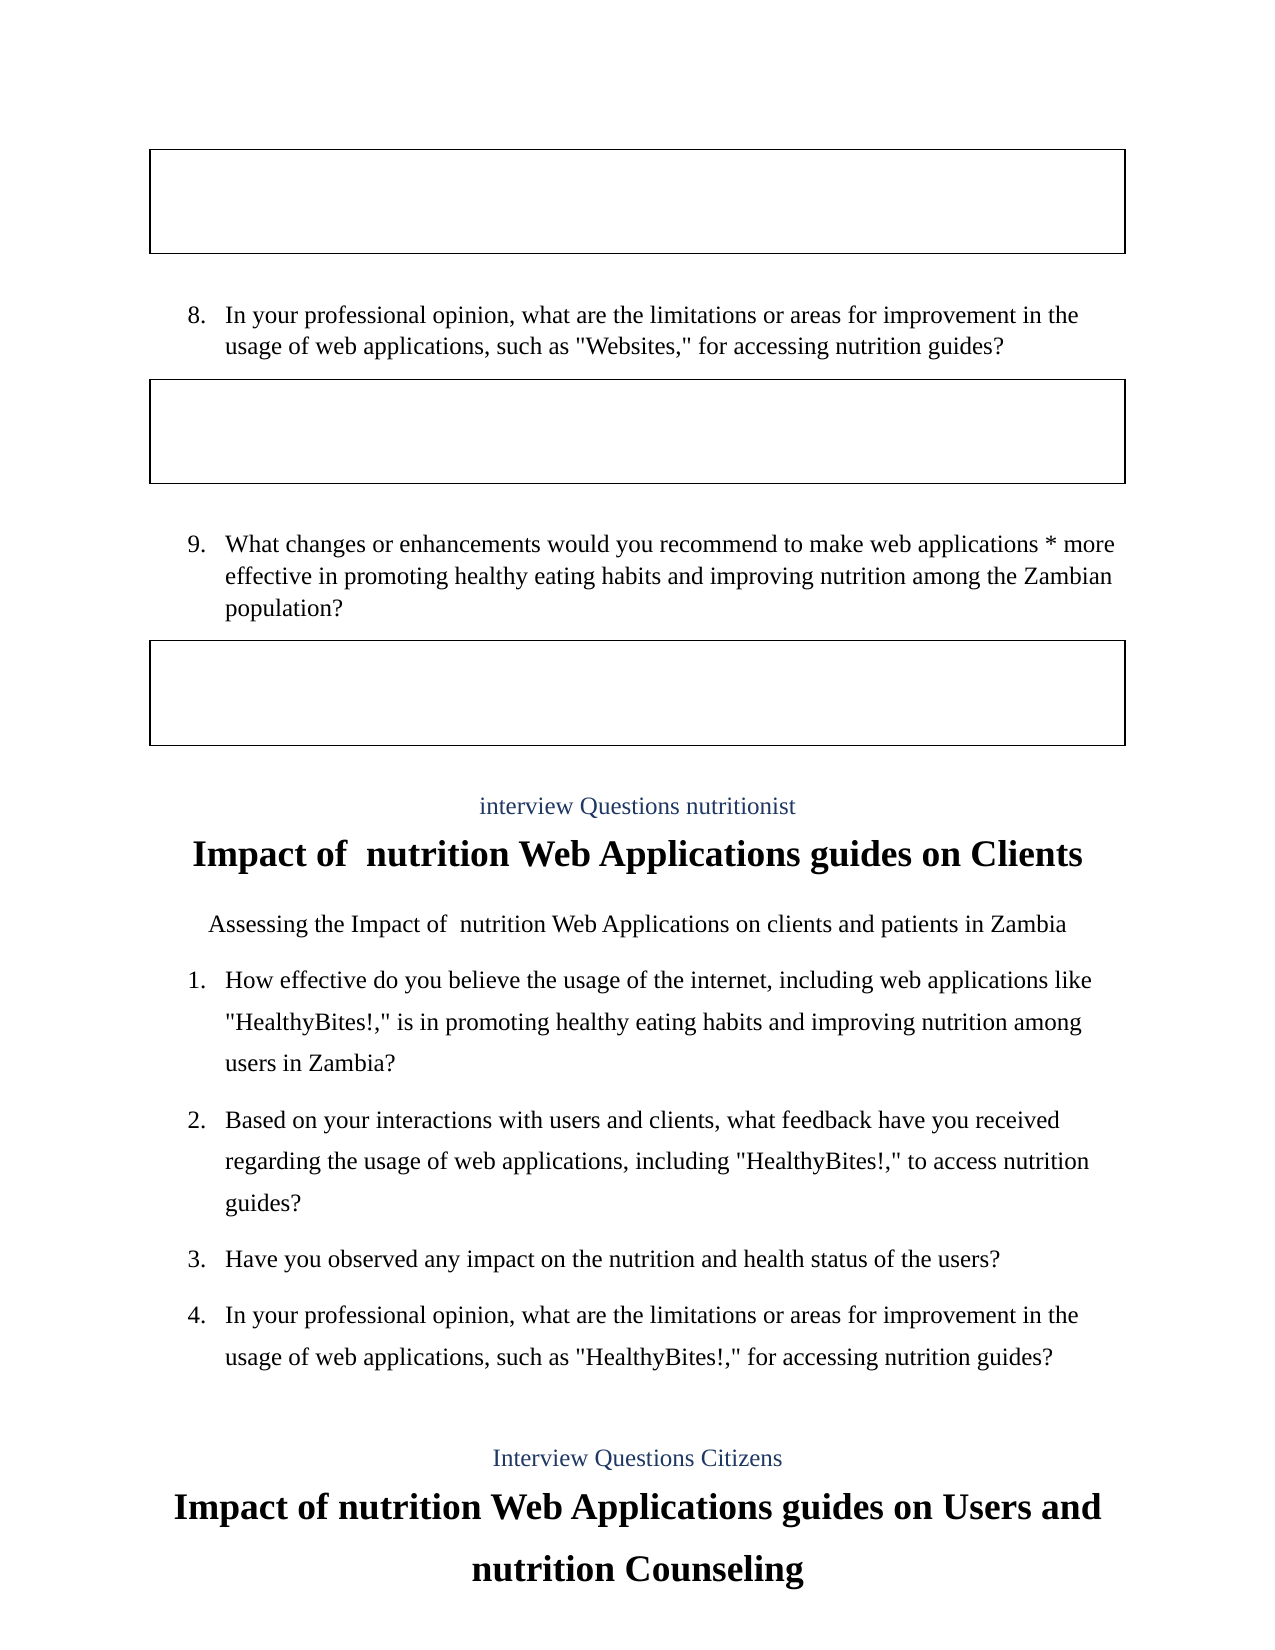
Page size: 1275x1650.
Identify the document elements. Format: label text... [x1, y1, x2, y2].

subtitle Interview Questions Citizens [150, 1444, 1125, 1472]
table_cell [151, 219, 1124, 253]
text Impact of nutrition Web Applications guides on Users and nutrition Counseling [150, 1486, 1125, 1590]
table_cell [151, 676, 1124, 710]
list Have you observed any impact on the nutrition and health status of the users? [187, 1245, 1125, 1273]
list In your professional opinion, what are the limitations or areas for improvement in the usage of web applications, such as "HealthyBites!," for accessing nutrition guides? [187, 1301, 1125, 1370]
table_header [151, 380, 1124, 414]
table_header [151, 150, 1124, 184]
text Impact of nutrition Web Applications guides on Clients [150, 833, 1125, 875]
list What changes or enhancements would you recommend to make web applications * more effective in promoting healthy eating habits and improving nutrition among the Zambian population? [187, 530, 1125, 622]
list In your professional opinion, what are the limitations or areas for improvement in the usage of web applications, such as "Websites," for accessing nutrition guides? [187, 301, 1125, 360]
table_cell [151, 414, 1124, 449]
text Assessing the Impact of nutrition Web Applications on clients and patients in Zambia [150, 910, 1125, 938]
table_cell [151, 185, 1124, 219]
table_cell [151, 449, 1124, 483]
table_header [151, 641, 1124, 676]
subtitle interview Questions nutritionist [150, 792, 1125, 819]
list How effective do you believe the usage of the internet, including web applications like "HealthyBites!," is in promoting healthy eating habits and improving nutrition among users in Zambia? [187, 966, 1125, 1077]
table_cell [151, 710, 1124, 744]
list Based on your interactions with users and clients, what feedback have you received regarding the usage of web applications, including "HealthyBites!," to access nutrition guides? [187, 1106, 1125, 1217]
